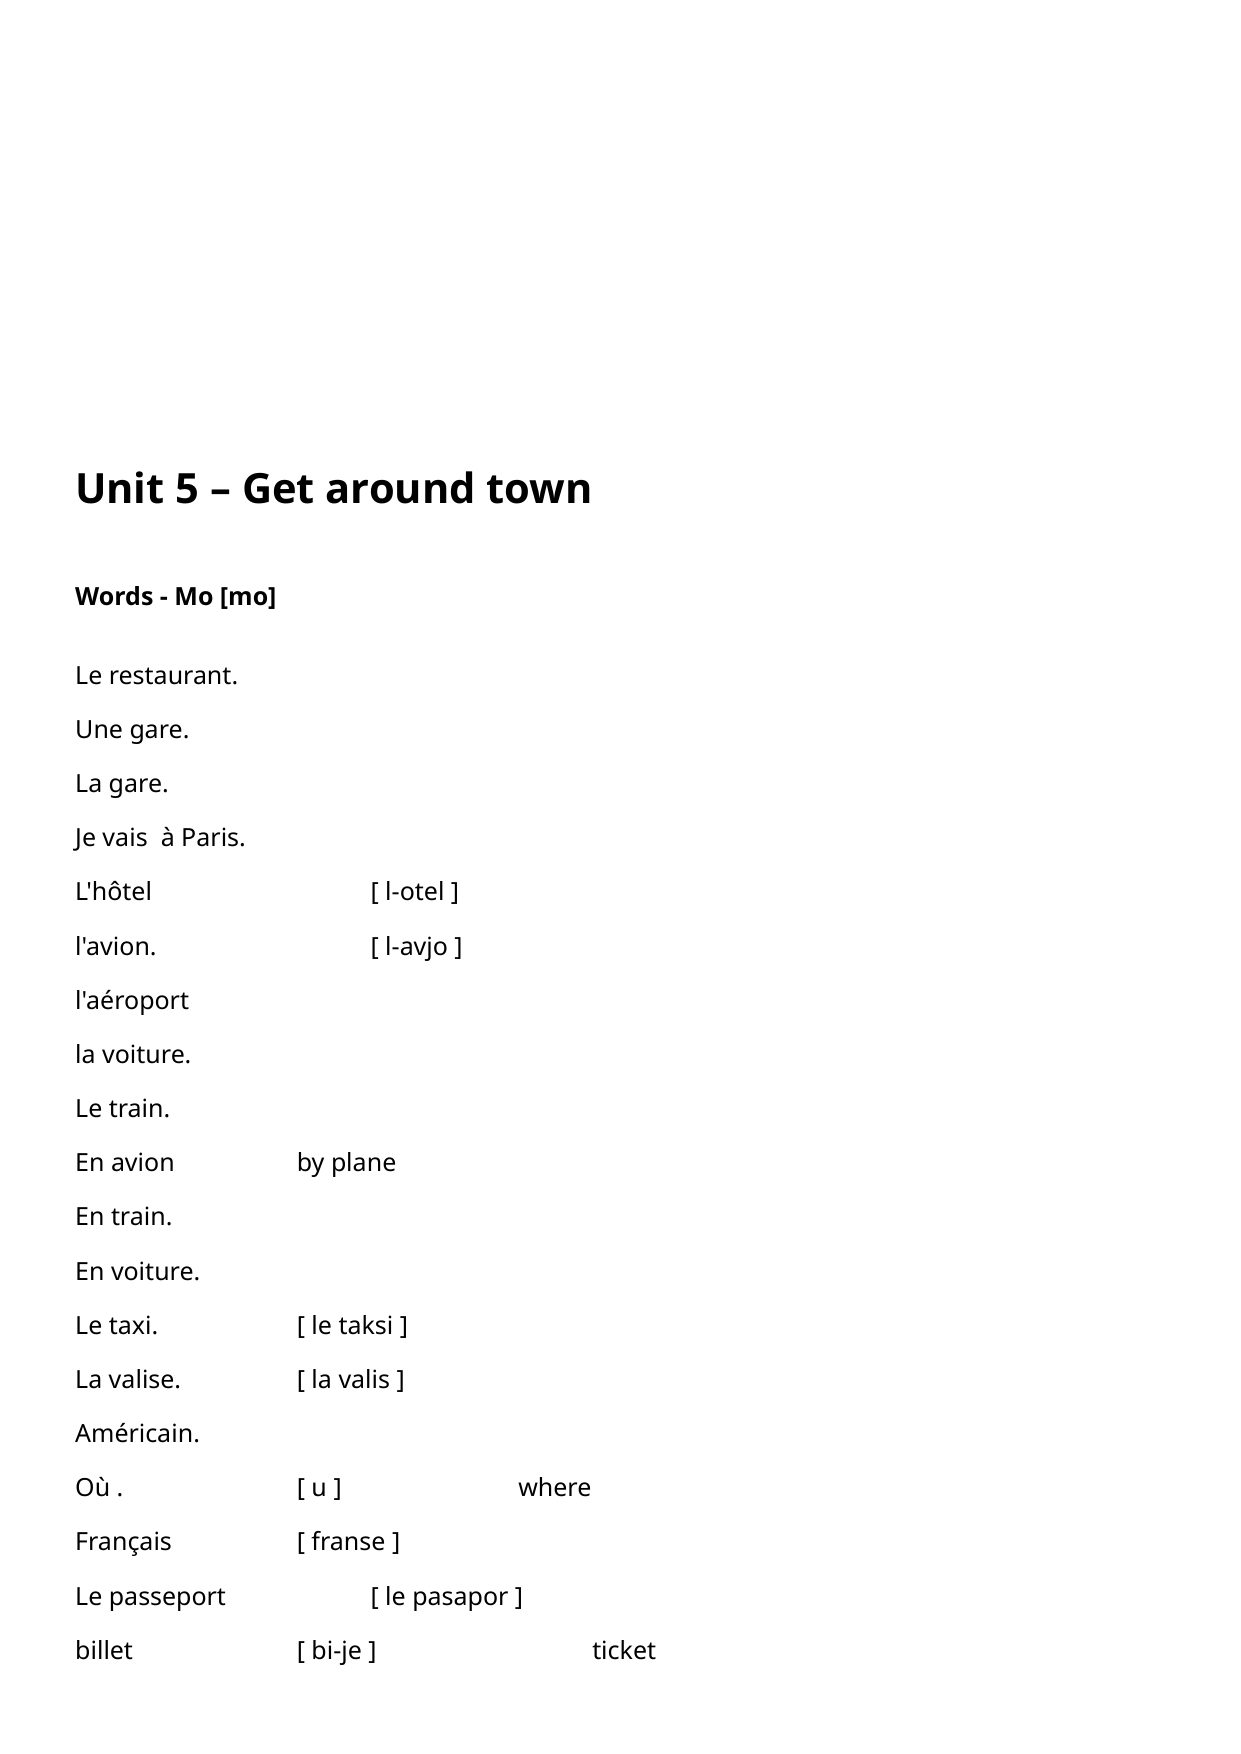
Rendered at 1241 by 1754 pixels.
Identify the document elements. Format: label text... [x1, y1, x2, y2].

text La valise. [ la valis ] [75, 1361, 1165, 1396]
text Le taxi. [ le taksi ] [75, 1307, 1165, 1341]
text billet [ bi-je ] ticket [75, 1632, 1165, 1666]
text l'avion. [ l-avjo ] [75, 928, 1165, 962]
text La gare. [75, 766, 1165, 800]
text Le passeport [ le pasapor ] [75, 1578, 1165, 1612]
text Où . [ u ] where [75, 1470, 1165, 1504]
text l'aéroport [75, 982, 1165, 1016]
subtitle Unit 5 – Get around town [75, 459, 1165, 516]
text En avion by plane [75, 1145, 1165, 1179]
text Une gare. [75, 711, 1165, 746]
text L'hôtel [ l-otel ] [75, 874, 1165, 908]
text la voiture. [75, 1036, 1165, 1071]
text En train. [75, 1199, 1165, 1233]
text Américain. [75, 1416, 1165, 1450]
text Je vais à Paris. [75, 820, 1165, 854]
text En voiture. [75, 1253, 1165, 1287]
text Français [ franse ] [75, 1524, 1165, 1558]
text Le train. [75, 1091, 1165, 1125]
text Words - Mo [mo] Le restaurant. [75, 579, 1165, 691]
